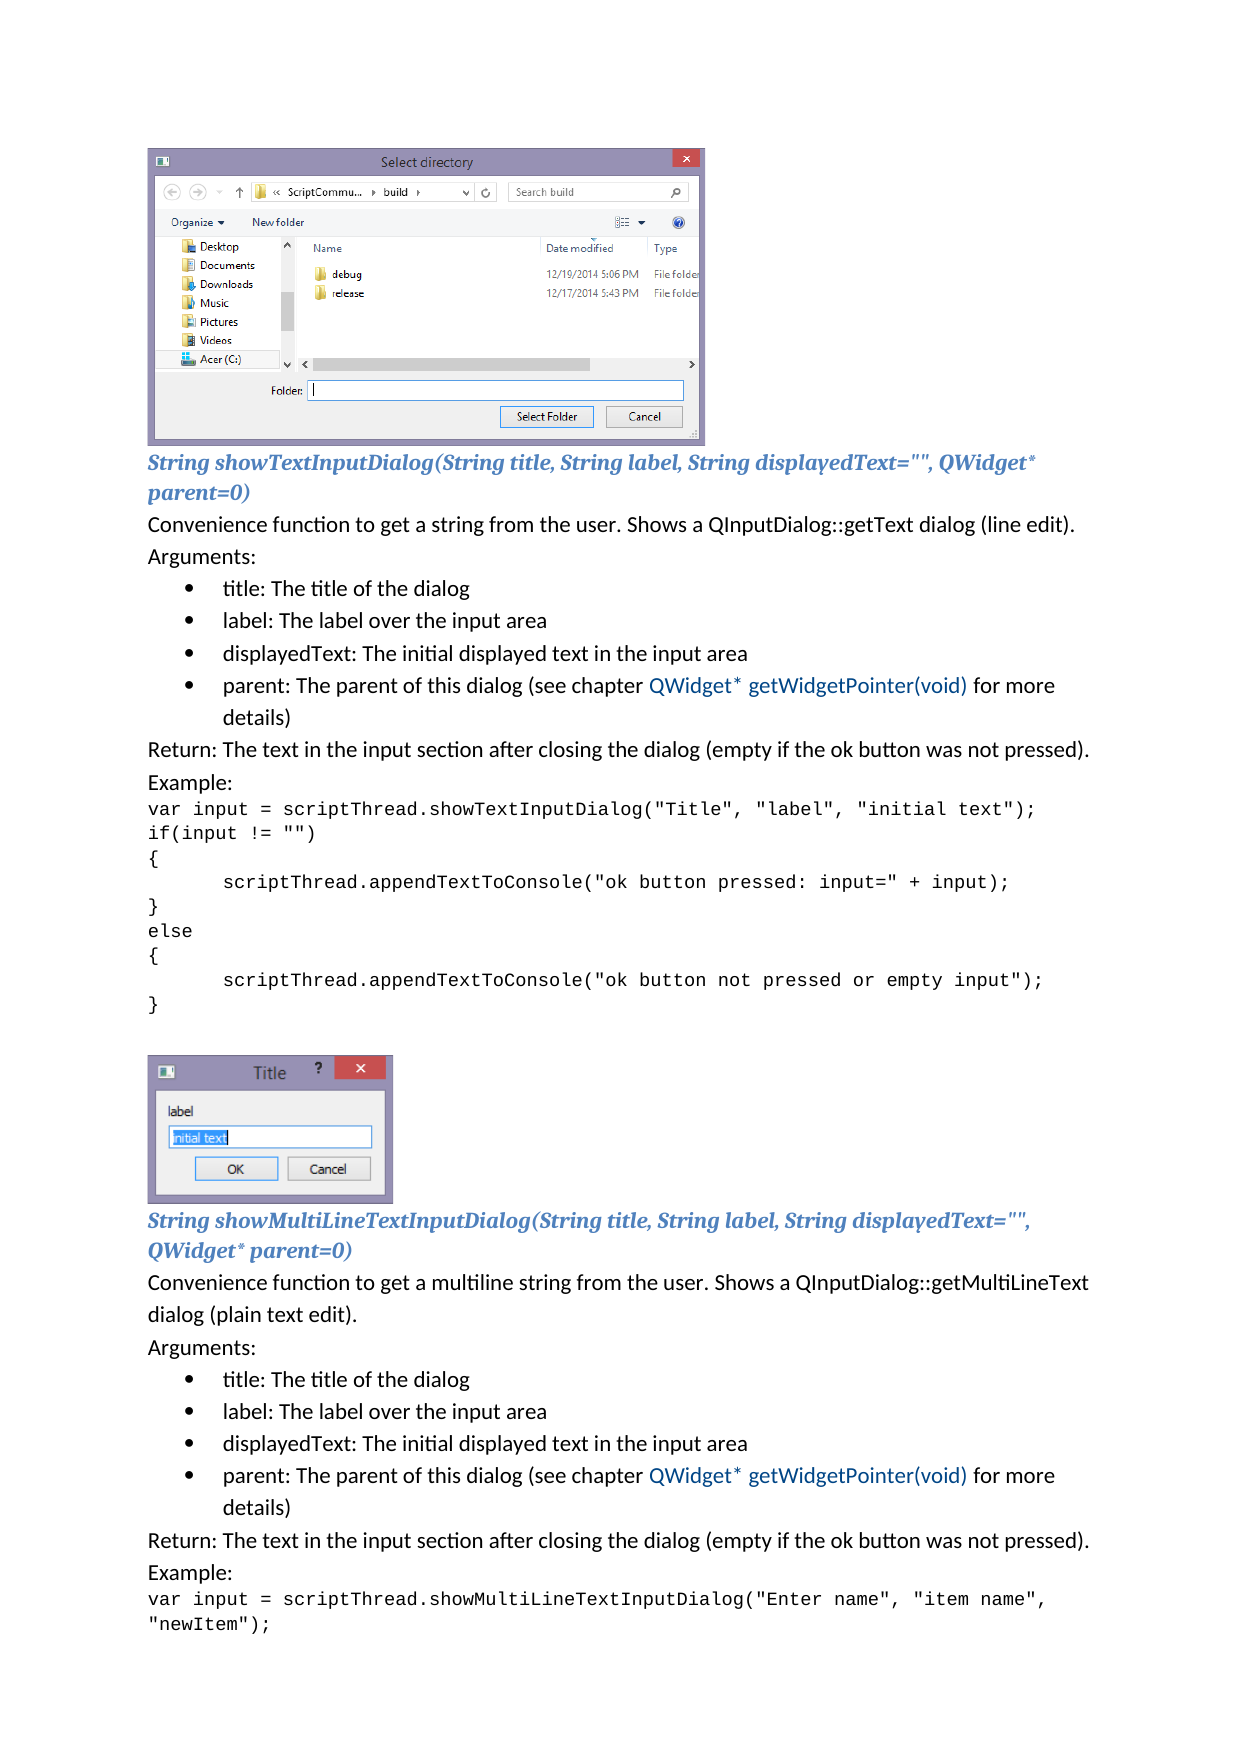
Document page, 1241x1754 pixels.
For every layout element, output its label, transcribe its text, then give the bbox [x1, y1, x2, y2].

picture [147, 148, 705, 446]
text scriptThread.appendTextToConsole("ok button not pressed or empty input"); [148, 970, 1093, 992]
list title: The title of the dialog [185, 574, 1093, 602]
text else [148, 922, 1093, 943]
text { [148, 946, 1093, 967]
text Convenience function to get a multiline string from the user. Shows a QInputDialog::getMultiLineText dialog (plain text edit). [148, 1268, 1093, 1328]
text if(input != "") [148, 824, 1093, 845]
list label: The label over the input area [185, 1397, 1093, 1425]
text Return: The text in the input section after closing the dialog (empty if the ok button was not pressed). [148, 1526, 1093, 1554]
subtitle String showMultiLineTextInputDialog(String title, String label, String displayedText="", QWidget* parent=0) [148, 1204, 1093, 1264]
text Example: [148, 768, 1093, 796]
list parent: The parent of this dialog (see chapter QWidget* getWidgetPointer(void) for more details) [185, 1461, 1093, 1522]
text Arguments: [148, 1333, 1093, 1361]
text Convenience function to get a string from the user. Shows a QInputDialog::getText dialog (line edit). [148, 510, 1093, 538]
text scriptThread.appendTextToConsole("ok button pressed: input=" + input); [148, 873, 1093, 894]
text var input = scriptThread.showMultiLineTextInputDialog("Enter name", "item name", "newItem"); [148, 1590, 1093, 1636]
text var input = scriptThread.showTextInputDialog("Title", "label", "initial text"); [148, 800, 1093, 821]
text } [148, 995, 1093, 1016]
picture [147, 1055, 394, 1204]
text Return: The text in the input section after closing the dialog (empty if the ok button was not pressed). [148, 735, 1093, 763]
list displayedText: The initial displayed text in the input area [185, 639, 1093, 667]
text } [148, 897, 1093, 918]
list displayedText: The initial displayed text in the input area [185, 1429, 1093, 1457]
list title: The title of the dialog [185, 1365, 1093, 1393]
text Example: [148, 1558, 1093, 1586]
list parent: The parent of this dialog (see chapter QWidget* getWidgetPointer(void) for more details) [185, 671, 1093, 731]
text Arguments: [148, 542, 1093, 570]
subtitle String showTextInputDialog(String title, String label, String displayedText="", QWidget* parent=0) [148, 446, 1093, 506]
text { [148, 848, 1093, 870]
list label: The label over the input area [185, 607, 1093, 635]
